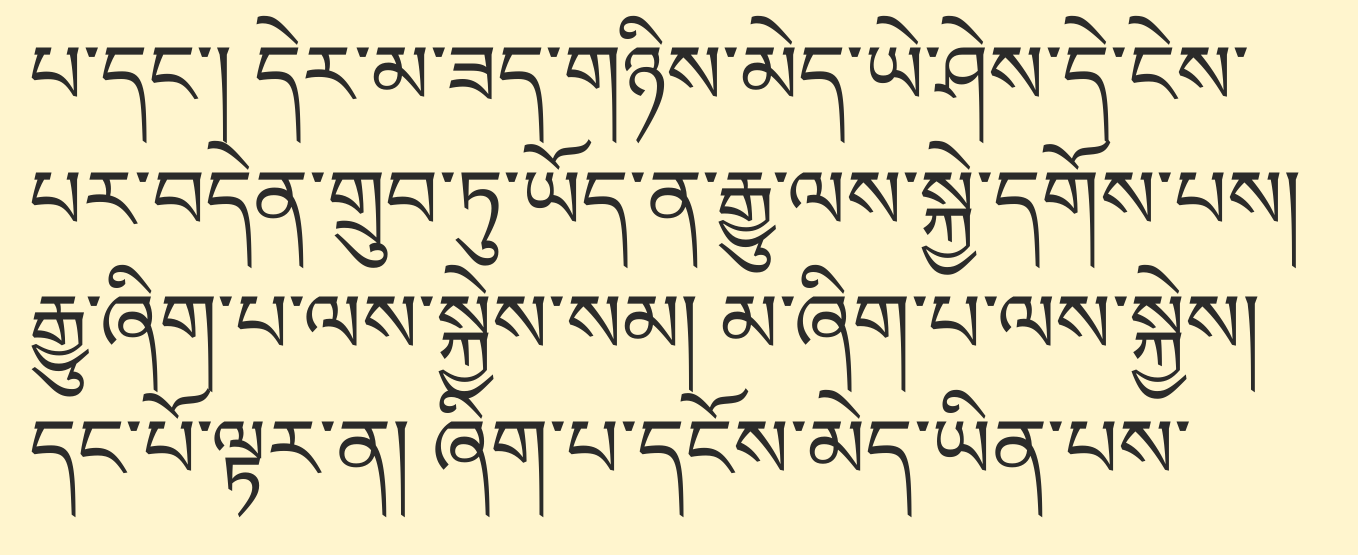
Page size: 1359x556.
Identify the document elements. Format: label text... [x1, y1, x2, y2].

text པ་དང་། དེར་མ་ཟད་གཉིས་མེད་ཡེ་ཤེས་དེ་ངེས་པར་བདེན་གྲུབ་ཏུ་ཡོད་ན་རྒྱུ་ལས་སྐྱེ་དགོས་པས། རྒྱུ་ཞིག་པ་ལས་སྐྱེས་སམ། མ་ཞིག་པ་ལས་སྐྱེས། དང་པོ་ལྟར་ན། ཞིག་པ་དངོས་མེད་ཡིན་པས་ [29, 29, 1346, 513]
